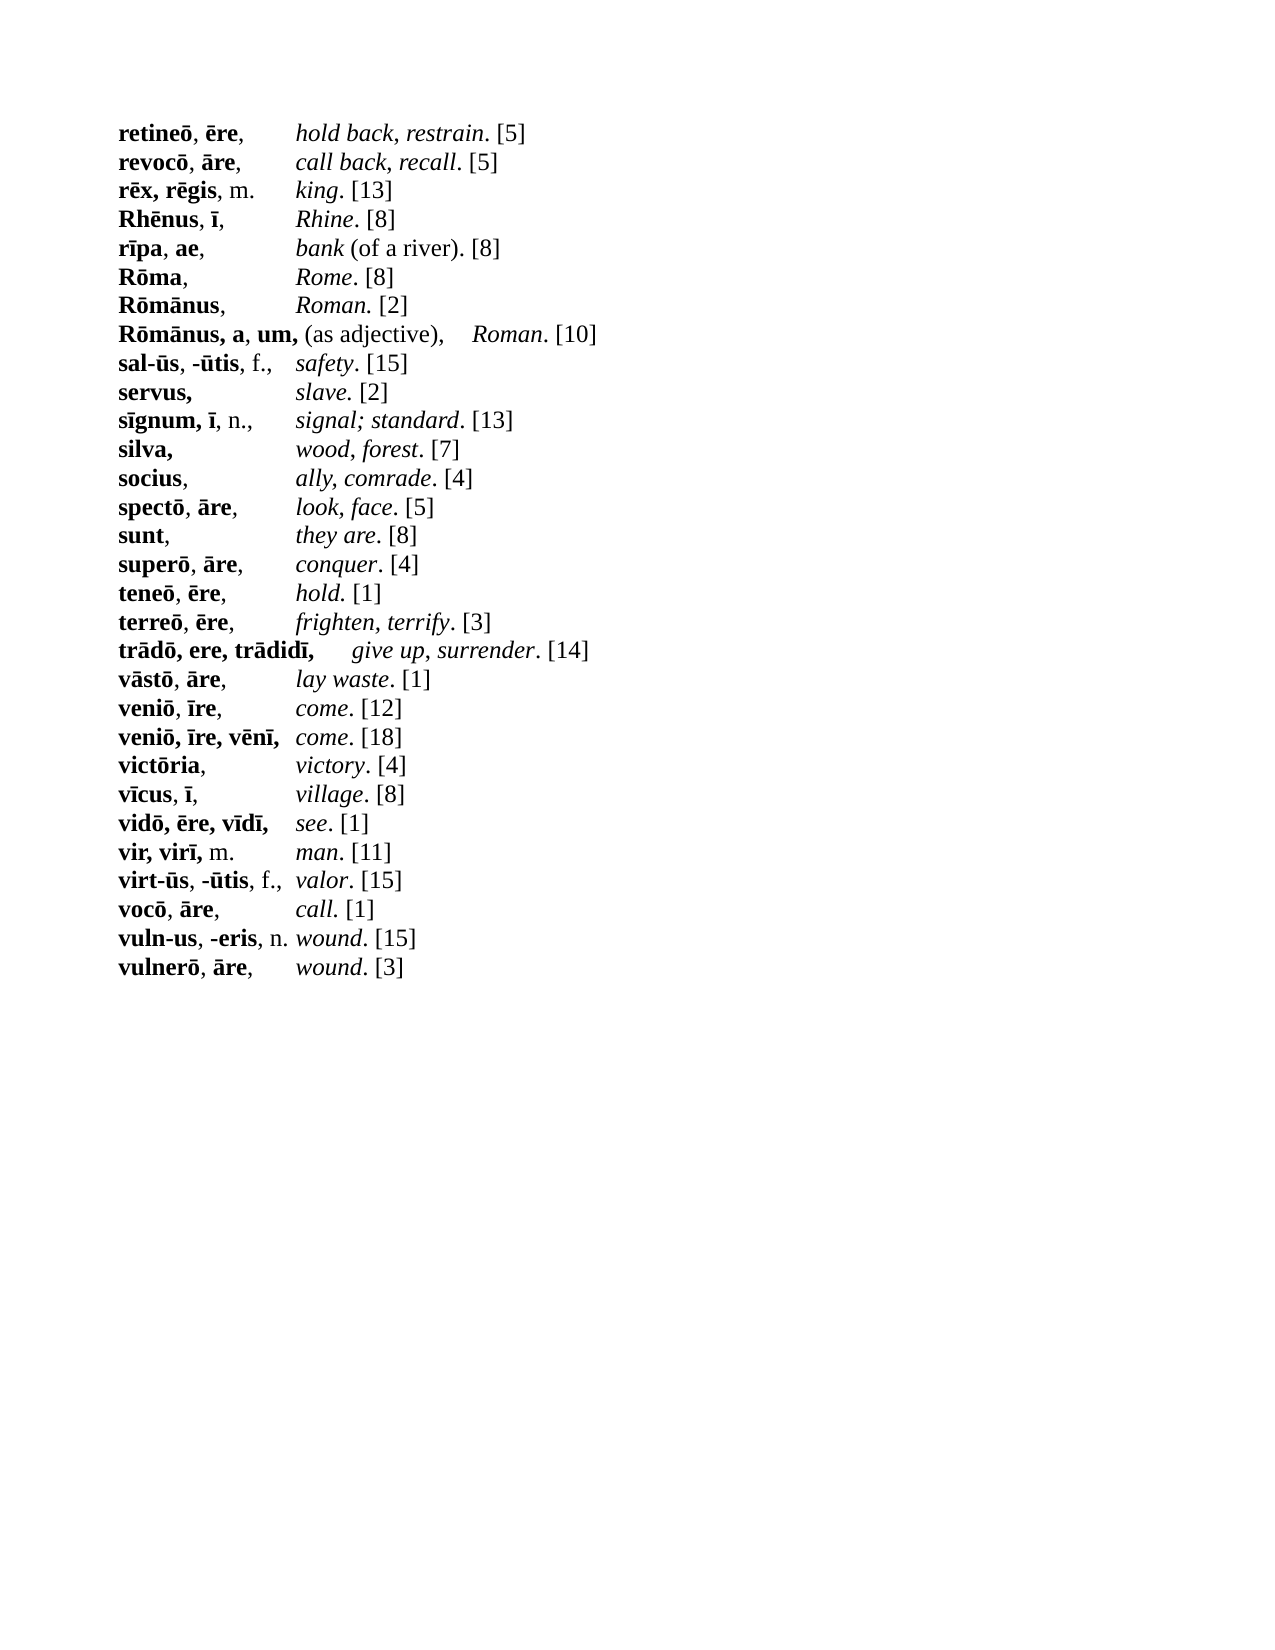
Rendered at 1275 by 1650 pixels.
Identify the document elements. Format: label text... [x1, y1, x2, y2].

text Rōmānus, Roman. [2] [118, 291, 1157, 319]
text terreō, ēre, frighten, terrify. [3] [118, 607, 1157, 636]
text vīcus, ī, village. [8] [118, 779, 1157, 808]
text Rhēnus, ī, Rhine. [8] [118, 204, 1157, 233]
text spectō, āre, look, face. [5] [118, 492, 1157, 521]
text victōria, victory. [4] [118, 751, 1157, 779]
text vuln-us, -eris, n. wound. [15] [118, 923, 1157, 952]
text Rōmānus, a, um, (as adjective), Roman. [10] [118, 319, 1157, 348]
text rīpa, ae, bank (of a river). [8] [118, 233, 1157, 262]
text revocō, āre, call back, recall. [5] [118, 147, 1157, 176]
text veniō, īre, vēnī, come. [18] [118, 722, 1157, 751]
text servus, slave. [2] [118, 377, 1157, 406]
text retineō, ēre, hold back, restrain. [5] [118, 118, 1157, 147]
text silva, wood, forest. [7] [118, 434, 1157, 463]
text vocō, āre, call. [1] [118, 894, 1157, 923]
text vulnerō, āre, wound. [3] [118, 952, 1157, 981]
text socius, ally, comrade. [4] [118, 463, 1157, 492]
text vir, virī, m. man. [11] [118, 837, 1157, 866]
text rēx, rēgis, m. king. [13] [118, 176, 1157, 204]
text veniō, īre, come. [12] [118, 693, 1157, 722]
text virt-ūs, -ūtis, f., valor. [15] [118, 866, 1157, 894]
text vāstō, āre, lay waste. [1] [118, 664, 1157, 693]
text trādō, ere, trādidī, give up, surrender. [14] [118, 636, 1157, 664]
text sal-ūs, -ūtis, f., safety. [15] [118, 348, 1157, 377]
text superō, āre, conquer. [4] [118, 549, 1157, 578]
text Rōma, Rome. [8] [118, 262, 1157, 291]
text sīgnum, ī, n., signal; standard. [13] [118, 406, 1157, 434]
text vidō, ēre, vīdī, see. [1] [118, 808, 1157, 837]
text sunt, they are. [8] [118, 521, 1157, 549]
text teneō, ēre, hold. [1] [118, 578, 1157, 607]
